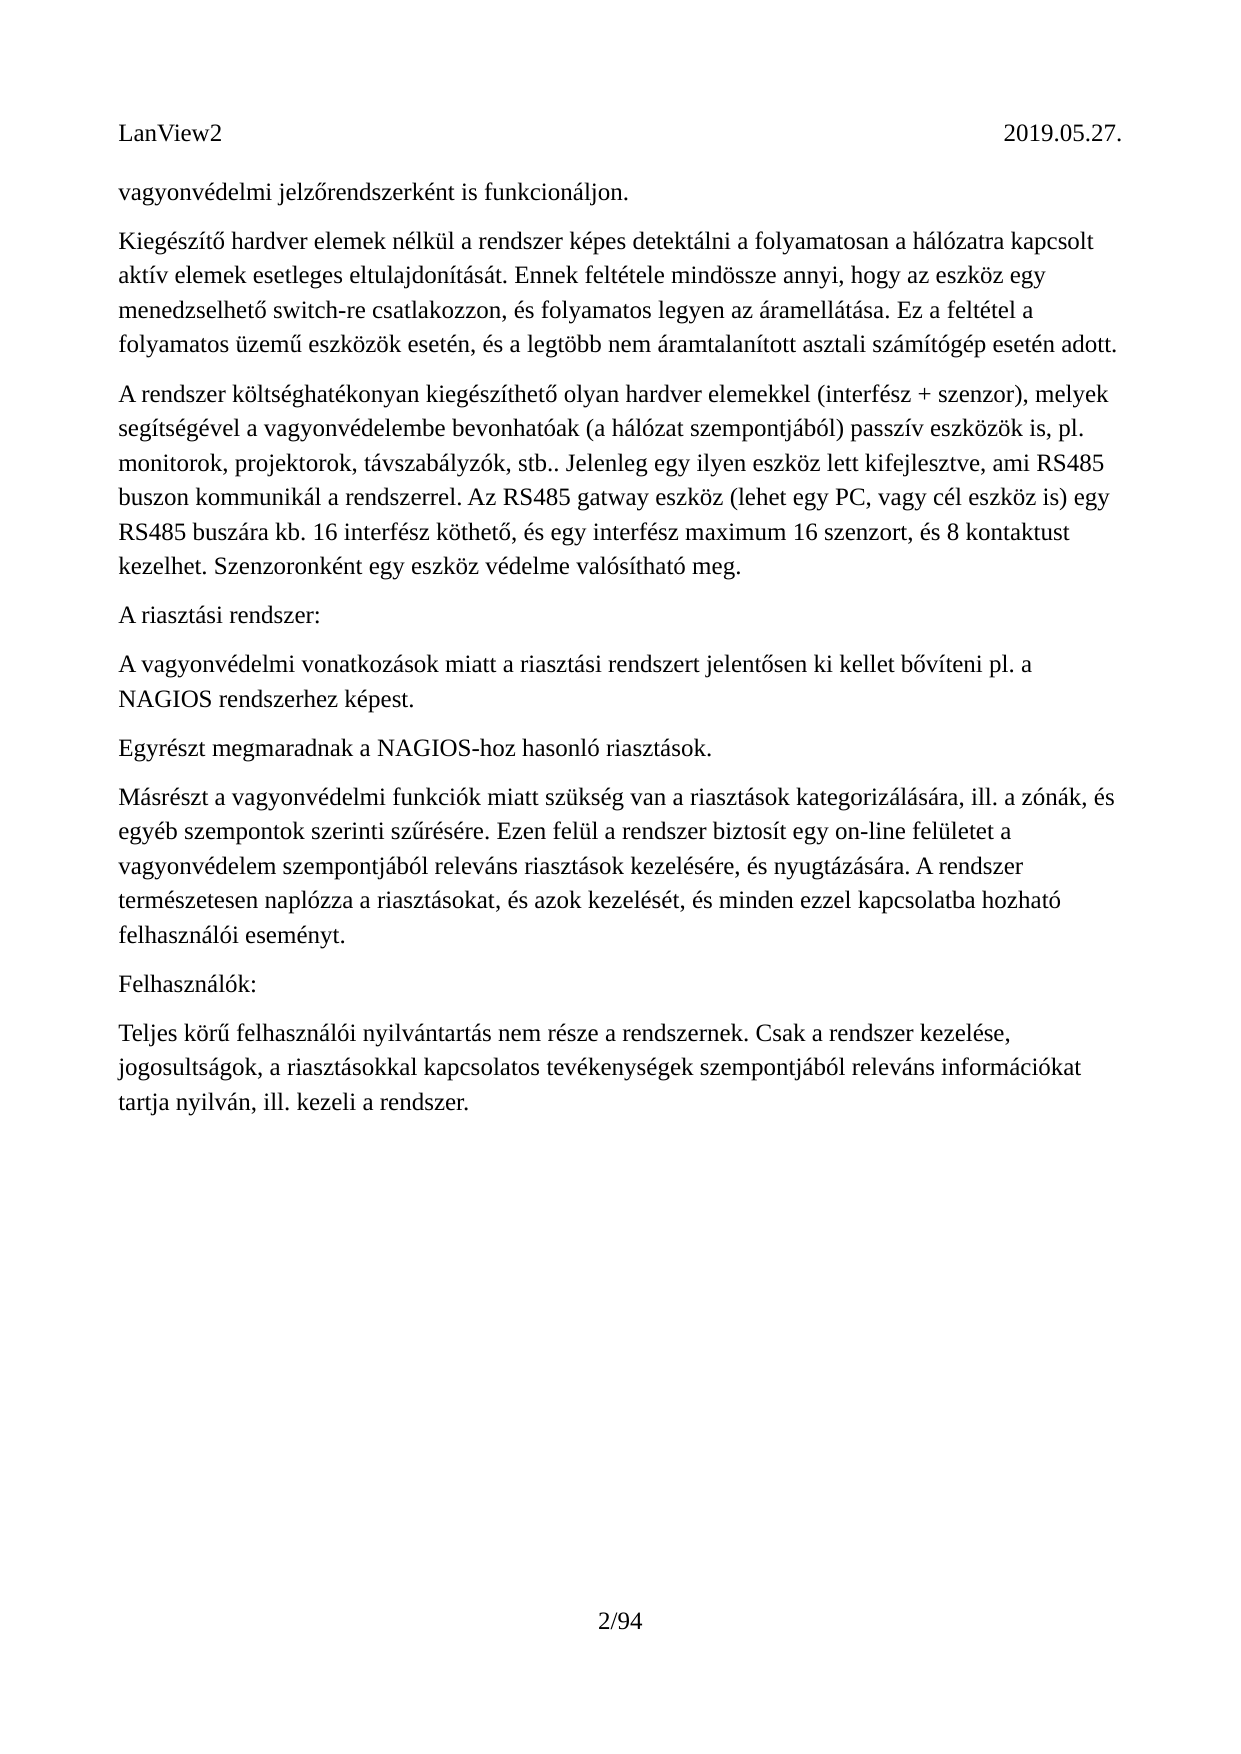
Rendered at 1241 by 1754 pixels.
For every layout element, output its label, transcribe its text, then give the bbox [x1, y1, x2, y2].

text Egyrészt megmaradnak a NAGIOS-hoz hasonló riasztások. [118, 733, 1122, 761]
text Kiegészítő hardver elemek nélkül a rendszer képes detektálni a folyamatosan a hálózatra kapcsolt aktív elemek esetleges eltulajdonítását. Ennek feltétele mindössze annyi, hogy az eszköz egy menedzselhető switch-re csatlakozzon, és folyamatos legyen az áramellátása. Ez a feltétel a folyamatos üzemű eszközök esetén, és a legtöbb nem áramtalanított asztali számítógép esetén adott. [118, 226, 1122, 358]
text A vagyonvédelmi vonatkozások miatt a riasztási rendszert jelentősen ki kellet bővíteni pl. a NAGIOS rendszerhez képest. [118, 649, 1122, 712]
text A rendszer költséghatékonyan kiegészíthető olyan hardver elemekkel (interfész + szenzor), melyek segítségével a vagyonvédelembe bevonhatóak (a hálózat szempontjából) passzív eszközök is, pl. monitorok, projektorok, távszabályzók, stb.. Jelenleg egy ilyen eszköz lett kifejlesztve, ami RS485 buszon kommunikál a rendszerrel. Az RS485 gatway eszköz (lehet egy PC, vagy cél eszköz is) egy RS485 buszára kb. 16 interfész köthető, és egy interfész maximum 16 szenzort, és 8 kontaktust kezelhet. Szenzoronként egy eszköz védelme valósítható meg. [118, 379, 1122, 580]
text A riasztási rendszer: [118, 600, 1122, 629]
text Másrészt a vagyonvédelmi funkciók miatt szükség van a riasztások kategorizálására, ill. a zónák, és egyéb szempontok szerinti szűrésére. Ezen felül a rendszer biztosít egy on-line felületet a vagyonvédelem szempontjából releváns riasztások kezelésére, és nyugtázására. A rendszer természetesen naplózza a riasztásokat, és azok kezelését, és minden ezzel kapcsolatba hozható felhasználói eseményt. [118, 782, 1122, 948]
text Teljes körű felhasználói nyilvántartás nem része a rendszernek. Csak a rendszer kezelése, jogosultságok, a riasztásokkal kapcsolatos tevékenységek szempontjából releváns információkat tartja nyilván, ill. kezeli a rendszer. [118, 1018, 1122, 1116]
text Felhasználók: [118, 969, 1122, 997]
text vagyonvédelmi jelzőrendszerként is funkcionáljon. [118, 177, 1122, 206]
